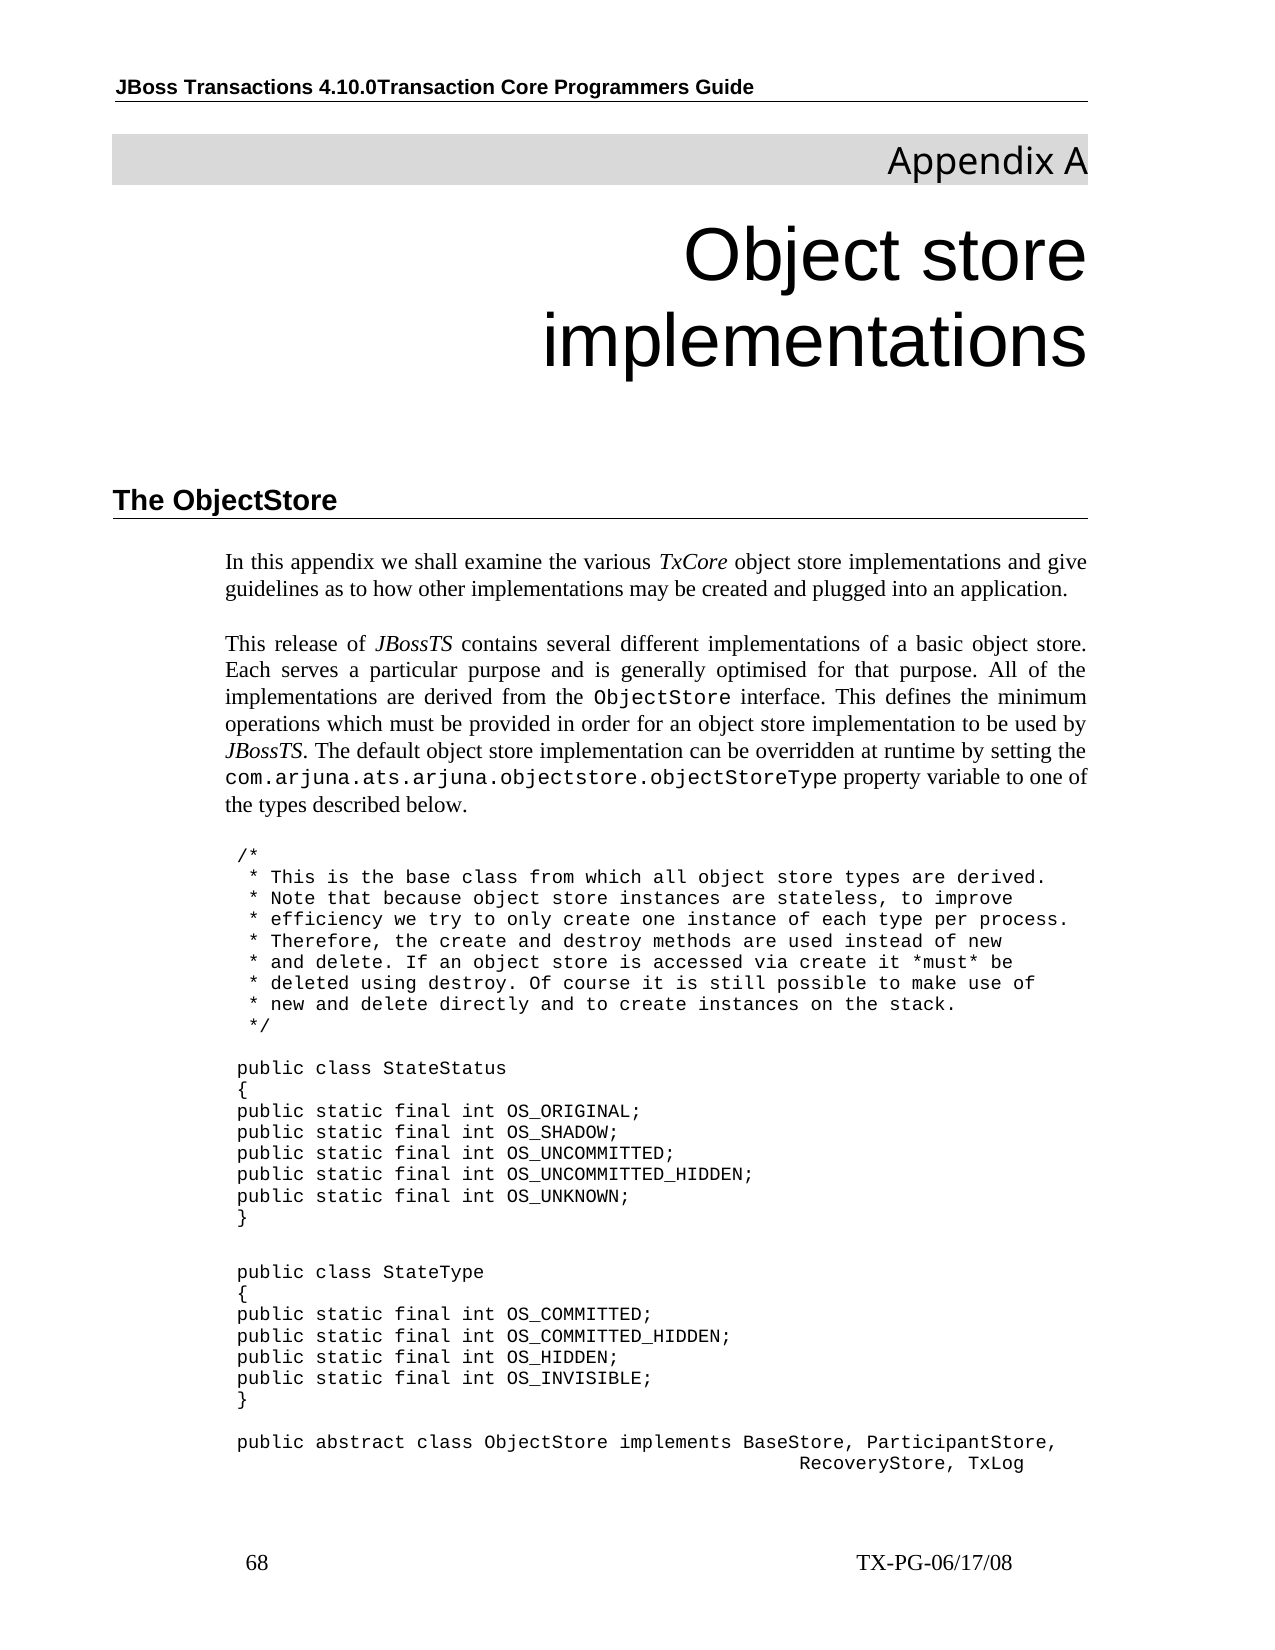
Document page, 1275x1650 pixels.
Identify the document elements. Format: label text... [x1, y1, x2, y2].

text In this appendix we shall examine the various TxCore object store implementations and give guidelines as to how other implementations may be created and plugged into an application. [225, 548, 1088, 601]
title Object store implementations [228, 210, 1088, 382]
text This release of JBossTS contains several different implementations of a basic object store. Each serves a particular purpose and is generally optimised for that purpose. All of the implementations are derived from the ObjectStore interface. This defines the minimum operations which must be provided in order for an object store implementation to be used by JBossTS. The default object store implementation can be overridden at runtime by setting the com.arjuna.ats.arjuna.objectstore.objectStoreType property variable to one of the types described below. [225, 630, 1088, 817]
text public class StateType { public static final int OS_COMMITTED; public static final int OS_COMMITTED_HIDDEN; public static final int OS_HIDDEN; public static final int OS_INVISIBLE; } public abstract class ObjectStore implements BaseStore, ParticipantStore, RecoveryStore, TxLog [237, 1263, 1088, 1475]
subtitle The ObjectStore [112, 482, 1088, 519]
text /* * This is the base class from which all object store types are derived. * Note that because object store instances are stateless, to improve * efficiency we try to only create one instance of each type per process. * Therefore, the create and destroy methods are used instead of new * and delete. If an object store is accessed via create it *must* be * deleted using destroy. Of course it is still possible to make use of * new and delete directly and to create instances on the stack. */ public class StateStatus { public static final int OS_ORIGINAL; public static final int OS_SHADOW; public static final int OS_UNCOMMITTED; public static final int OS_UNCOMMITTED_HIDDEN; public static final int OS_UNKNOWN; } [237, 846, 1088, 1250]
